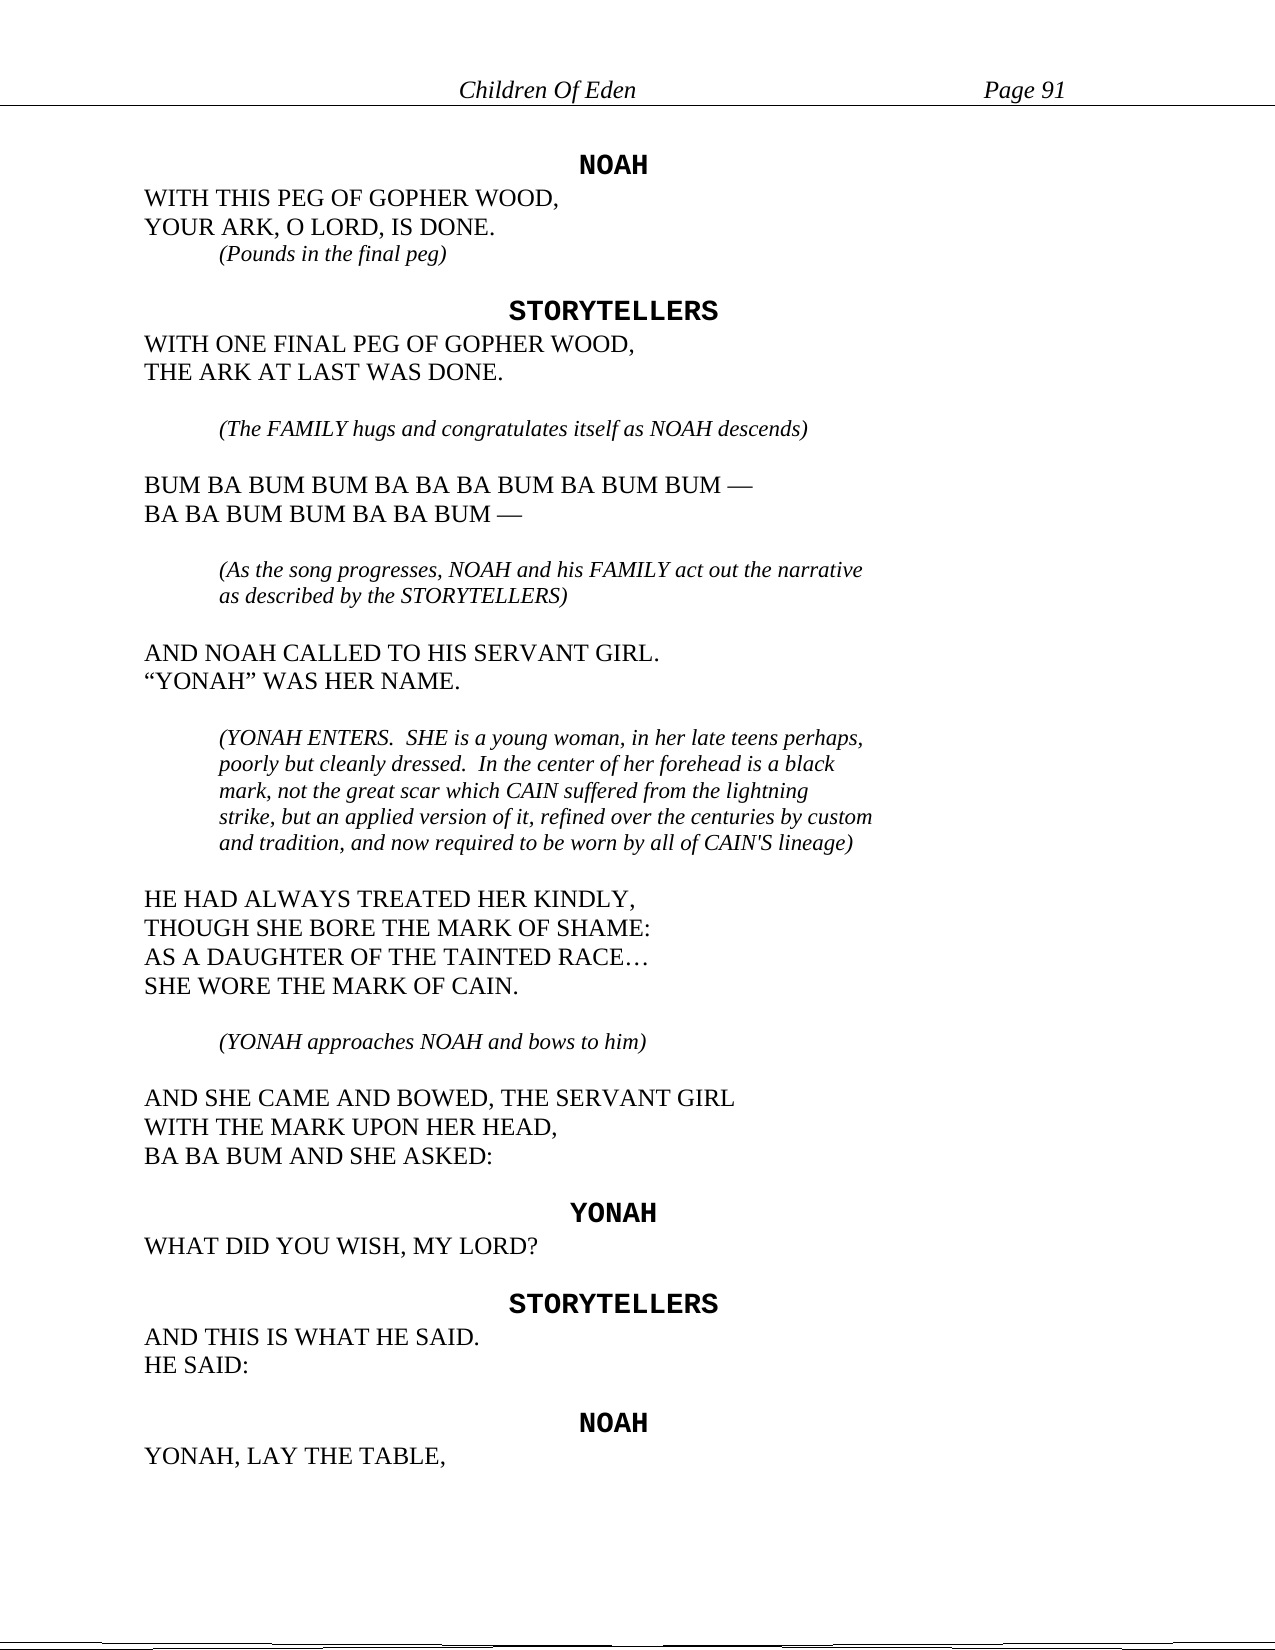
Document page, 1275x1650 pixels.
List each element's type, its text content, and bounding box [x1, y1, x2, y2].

text YOUR ARK, O LORD, IS DONE. [144, 212, 1083, 241]
text SHE WORE THE MARK OF CAIN. [144, 971, 1083, 999]
subtitle NOAH [144, 1408, 1083, 1441]
text YONAH, LAY THE TABLE, [144, 1441, 1083, 1470]
text BA BA BUM AND SHE ASKED: [144, 1141, 1083, 1169]
subtitle YONAH [144, 1198, 1083, 1231]
text “YONAH” WAS HER NAME. [144, 666, 1083, 695]
subtitle STORYTELLERS [144, 1289, 1083, 1322]
text and tradition, and now required to be worn by all of CAIN'S lineage) [144, 829, 1083, 856]
text as described by the STORYTELLERS) [144, 583, 1083, 609]
text poorly but cleanly dressed. In the center of her forehead is a black [144, 750, 1083, 777]
text AND THIS IS WHAT HE SAID. [144, 1322, 1083, 1351]
text (Pounds in the final peg) [144, 241, 1083, 267]
text (The FAMILY hugs and congratulates itself as NOAH descends) [144, 415, 1083, 441]
text WITH THE MARK UPON HER HEAD, [144, 1112, 1083, 1141]
text AS A DAUGHTER OF THE TAINTED RACE… [144, 942, 1083, 971]
subtitle STORYTELLERS [144, 296, 1083, 329]
text (YONAH approaches NOAH and bows to him) [144, 1028, 1083, 1054]
text HE SAID: [144, 1351, 1083, 1379]
text strike, but an applied version of it, refined over the centuries by custom [144, 803, 1083, 829]
text mark, not the great scar which CAIN suffered from the lightning [144, 777, 1083, 803]
text THOUGH SHE BORE THE MARK OF SHAME: [144, 913, 1083, 942]
text AND SHE CAME AND BOWED, THE SERVANT GIRL [144, 1083, 1083, 1112]
text HE HAD ALWAYS TREATED HER KINDLY, [144, 884, 1083, 913]
text AND NOAH CALLED TO HIS SERVANT GIRL. [144, 638, 1083, 666]
text WHAT DID YOU WISH, MY LORD? [144, 1231, 1083, 1260]
text THE ARK AT LAST WAS DONE. [144, 357, 1083, 386]
text BUM BA BUM BUM BA BA BA BUM BA BUM BUM — [144, 470, 1083, 499]
text (YONAH ENTERS. SHE is a young woman, in her late teens perhaps, [144, 724, 1083, 750]
text (As the song progresses, NOAH and his FAMILY act out the narrative [144, 556, 1083, 583]
text WITH THIS PEG OF GOPHER WOOD, [144, 183, 1083, 212]
text WITH ONE FINAL PEG OF GOPHER WOOD, [144, 329, 1083, 357]
subtitle NOAH [144, 150, 1083, 183]
text BA BA BUM BUM BA BA BUM — [144, 499, 1083, 527]
